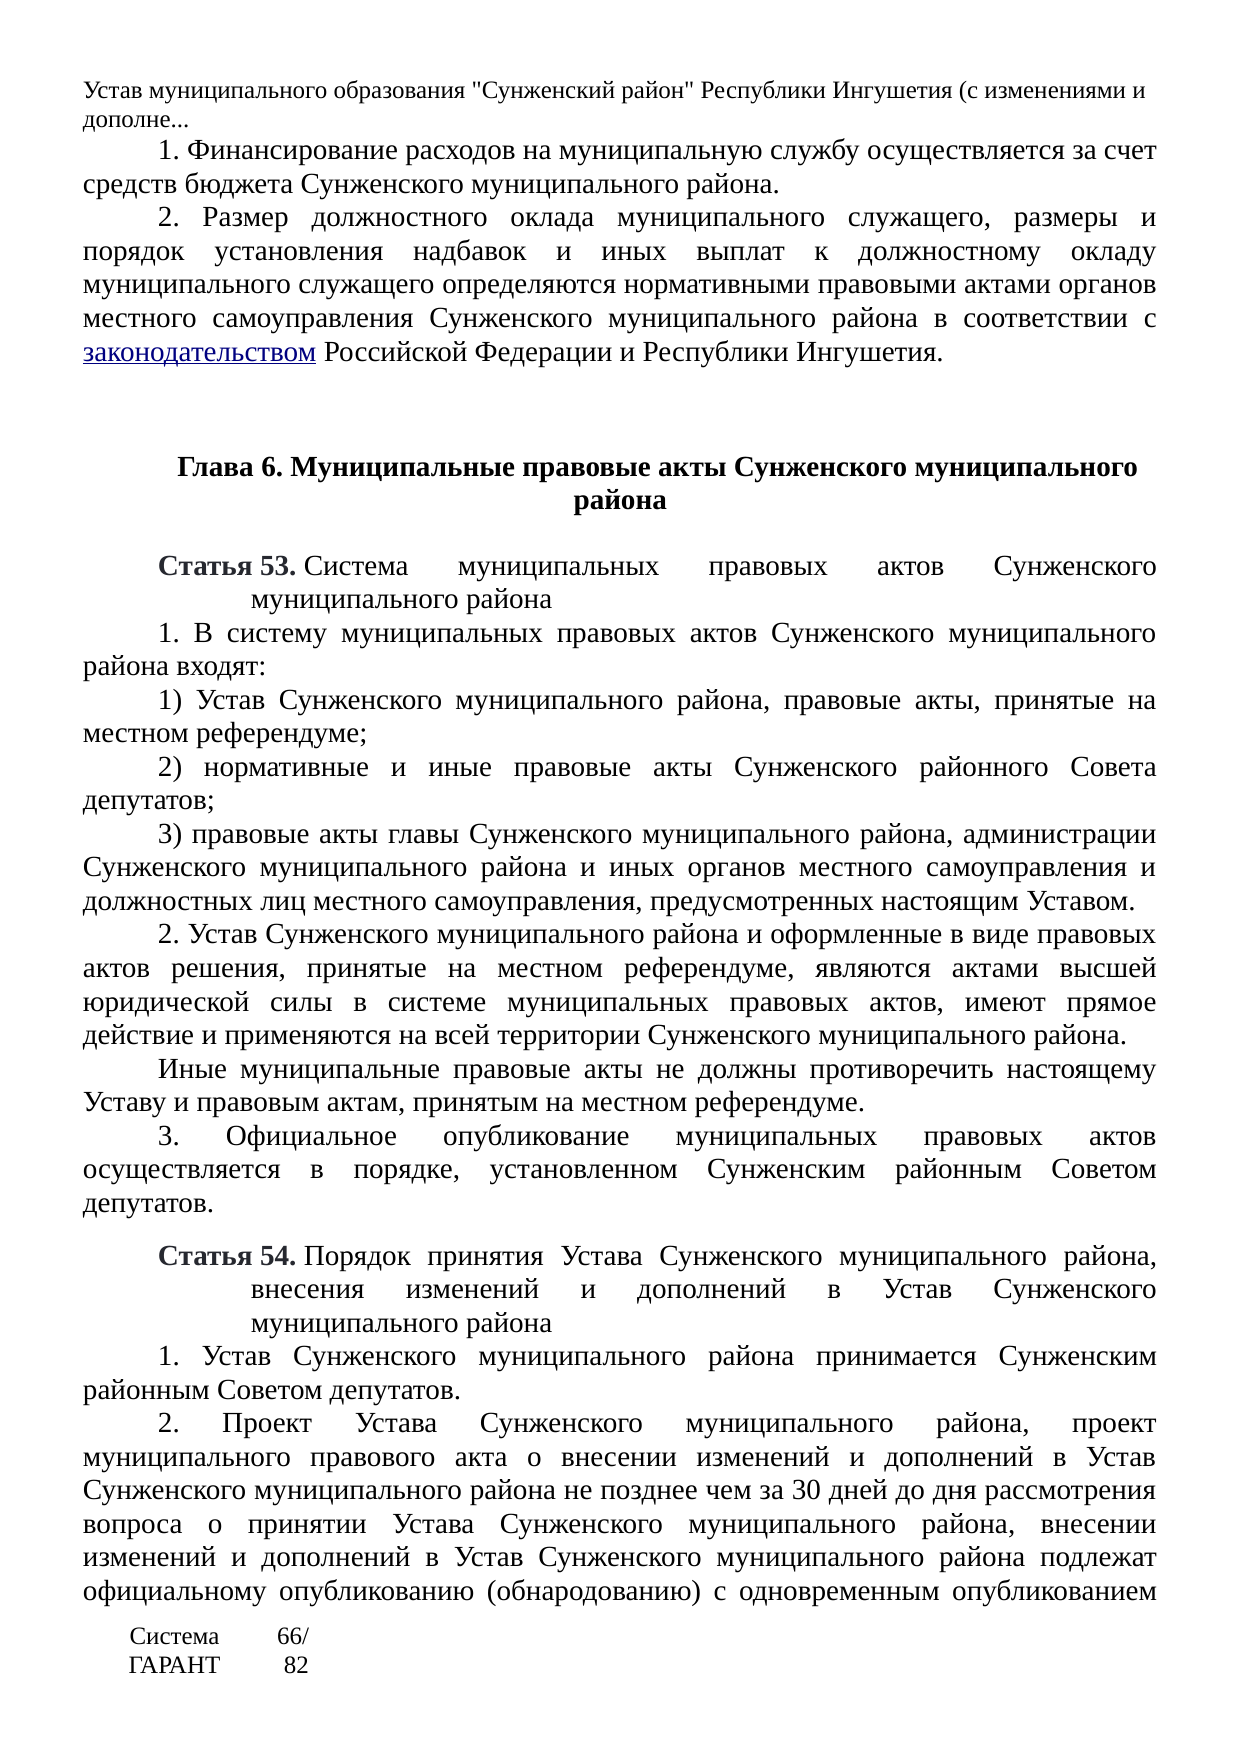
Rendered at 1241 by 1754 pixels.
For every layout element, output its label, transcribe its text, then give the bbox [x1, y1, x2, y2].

text 1. Устав Сунженского муниципального района принимается Сунженским районным Советом депутатов. [83, 1338, 1157, 1405]
text 3. Официальное опубликование муниципальных правовых актов осуществляется в порядке, установленном Сунженским районным Советом депутатов. [83, 1118, 1157, 1218]
text 2. Размер должностного оклада муниципального служащего, размеры и порядок установления надбавок и иных выплат к должностному окладу муниципального служащего определяются нормативными правовыми актами органов местного самоуправления Сунженского муниципального района в соответствии с законодательством Российской Федерации и Республики Ингушетия. [83, 199, 1157, 367]
text 3) правовые акты главы Сунженского муниципального района, администрации Сунженского муниципального района и иных органов местного самоуправления и должностных лиц местного самоуправления, предусмотренных настоящим Уставом. [83, 816, 1157, 917]
text Иные муниципальные правовые акты не должны противоречить настоящему Уставу и правовым актам, принятым на местном референдуме. [83, 1051, 1157, 1118]
subtitle Глава 6. Муниципальные правовые акты Сунженского муниципального района [83, 449, 1157, 516]
text 2. Устав Сунженского муниципального района и оформленные в виде правовых актов решения, принятые на местном референдуме, являются актами высшей юридической силы в системе муниципальных правовых актов, имеют прямое действие и применяются на всей территории Сунженского муниципального района. [83, 917, 1157, 1051]
text 2. Проект Устава Сунженского муниципального района, проект муниципального правового акта о внесении изменений и дополнений в Устав Сунженского муниципального района не позднее чем за 30 дней до дня рассмотрения вопроса о принятии Устава Сунженского муниципального района, внесении изменений и дополнений в Устав Сунженского муниципального района подлежат официальному опубликованию (обнародованию) с одновременным опубликованием [83, 1405, 1157, 1607]
text 1) Устав Сунженского муниципального района, правовые акты, принятые на местном референдуме; [83, 682, 1157, 749]
text 2) нормативные и иные правовые акты Сунженского районного Совета депутатов; [83, 749, 1157, 816]
text 1. Финансирование расходов на муниципальную службу осуществляется за счет средств бюджета Сунженского муниципального района. [83, 132, 1157, 199]
text Статья 54. Порядок принятия Устава Сунженского муниципального района, внесения изменений и дополнений в Устав Сунженского муниципального района [158, 1238, 1157, 1338]
text 1. В систему муниципальных правовых актов Сунженского муниципального района входят: [83, 615, 1157, 682]
text Статья 53. Система муниципальных правовых актов Сунженского муниципального района [158, 548, 1157, 615]
